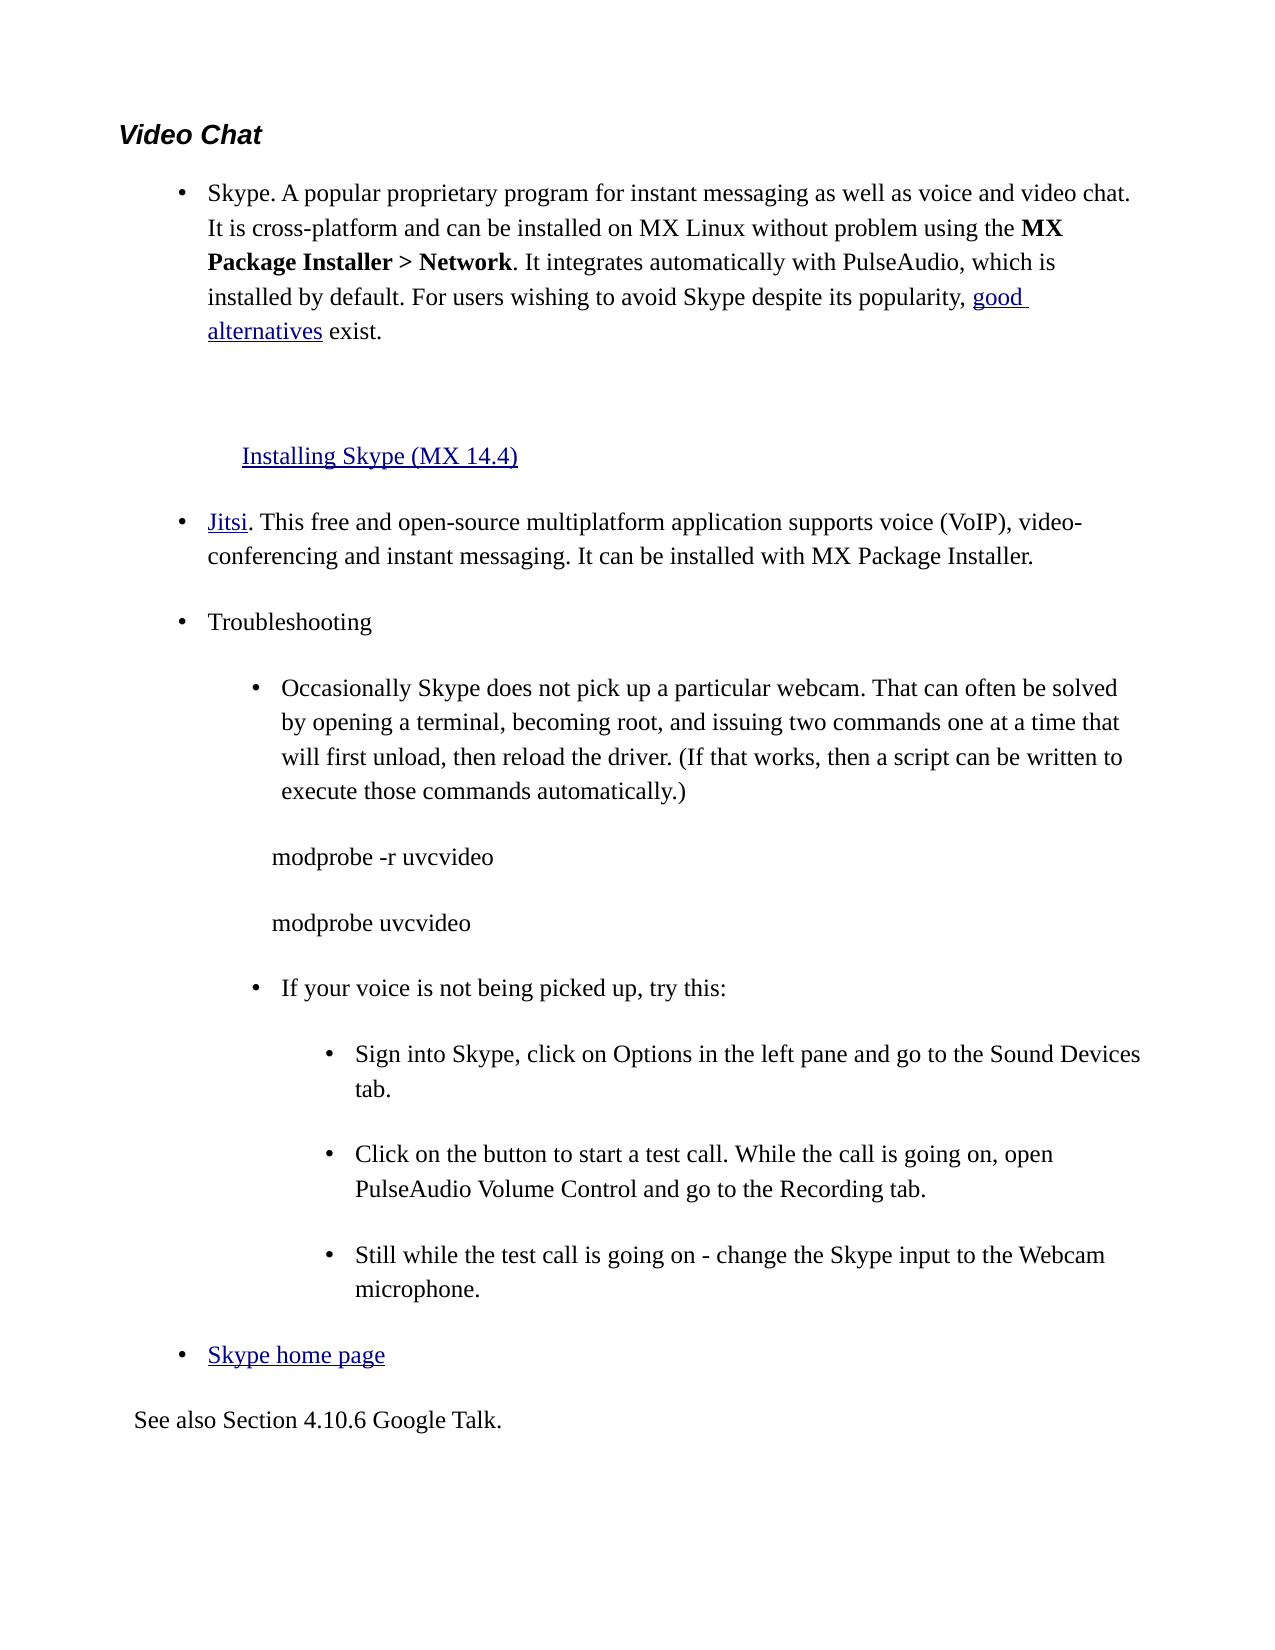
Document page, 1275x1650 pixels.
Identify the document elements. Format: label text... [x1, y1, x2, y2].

list Skype. A popular proprietary program for instant messaging as well as voice and video chat. It is cross-platform and can be installed on MX Linux without problem using the MX Package Installer > Network. It integrates automatically with PulseAudio, which is installed by default. For users wishing to avoid Skype despite its popularity, good alternatives exist. [178, 178, 1141, 345]
list Occasionally Skype does not pick up a particular webcam. That can often be solved by opening a terminal, becoming root, and issuing two commands one at a time that will first unload, then reload the driver. (If that works, then a script can be written to execute those commands automatically.) [252, 673, 1141, 805]
list modprobe uvcvideo [236, 908, 1157, 937]
list Troubleshooting [178, 607, 1141, 636]
text See also Section 4.10.6 Google Talk. [134, 1406, 1141, 1434]
list modprobe -r uvcvideo [236, 842, 1157, 871]
subtitle Video Chat [118, 118, 1157, 150]
list Sign into Skype, click on Options in the left pane and go to the Sound Devices tab. [325, 1039, 1141, 1102]
list Click on the button to start a test call. While the call is going on, open PulseAudio Volume Control and go to the Recording tab. [325, 1139, 1141, 1203]
list Skype home page [178, 1340, 1141, 1369]
list Jitsi. This free and open-source multiplatform application supports voice (VoIP), video-conferencing and instant messaging. It can be installed with MX Package Installer. [178, 507, 1141, 570]
list Still while the test call is going on - change the Skype input to the Webcam microphone. [325, 1240, 1141, 1303]
list If your voice is not being picked up, try this: [252, 973, 1141, 1002]
text Installing Skype (MX 14.4) [134, 382, 1141, 470]
